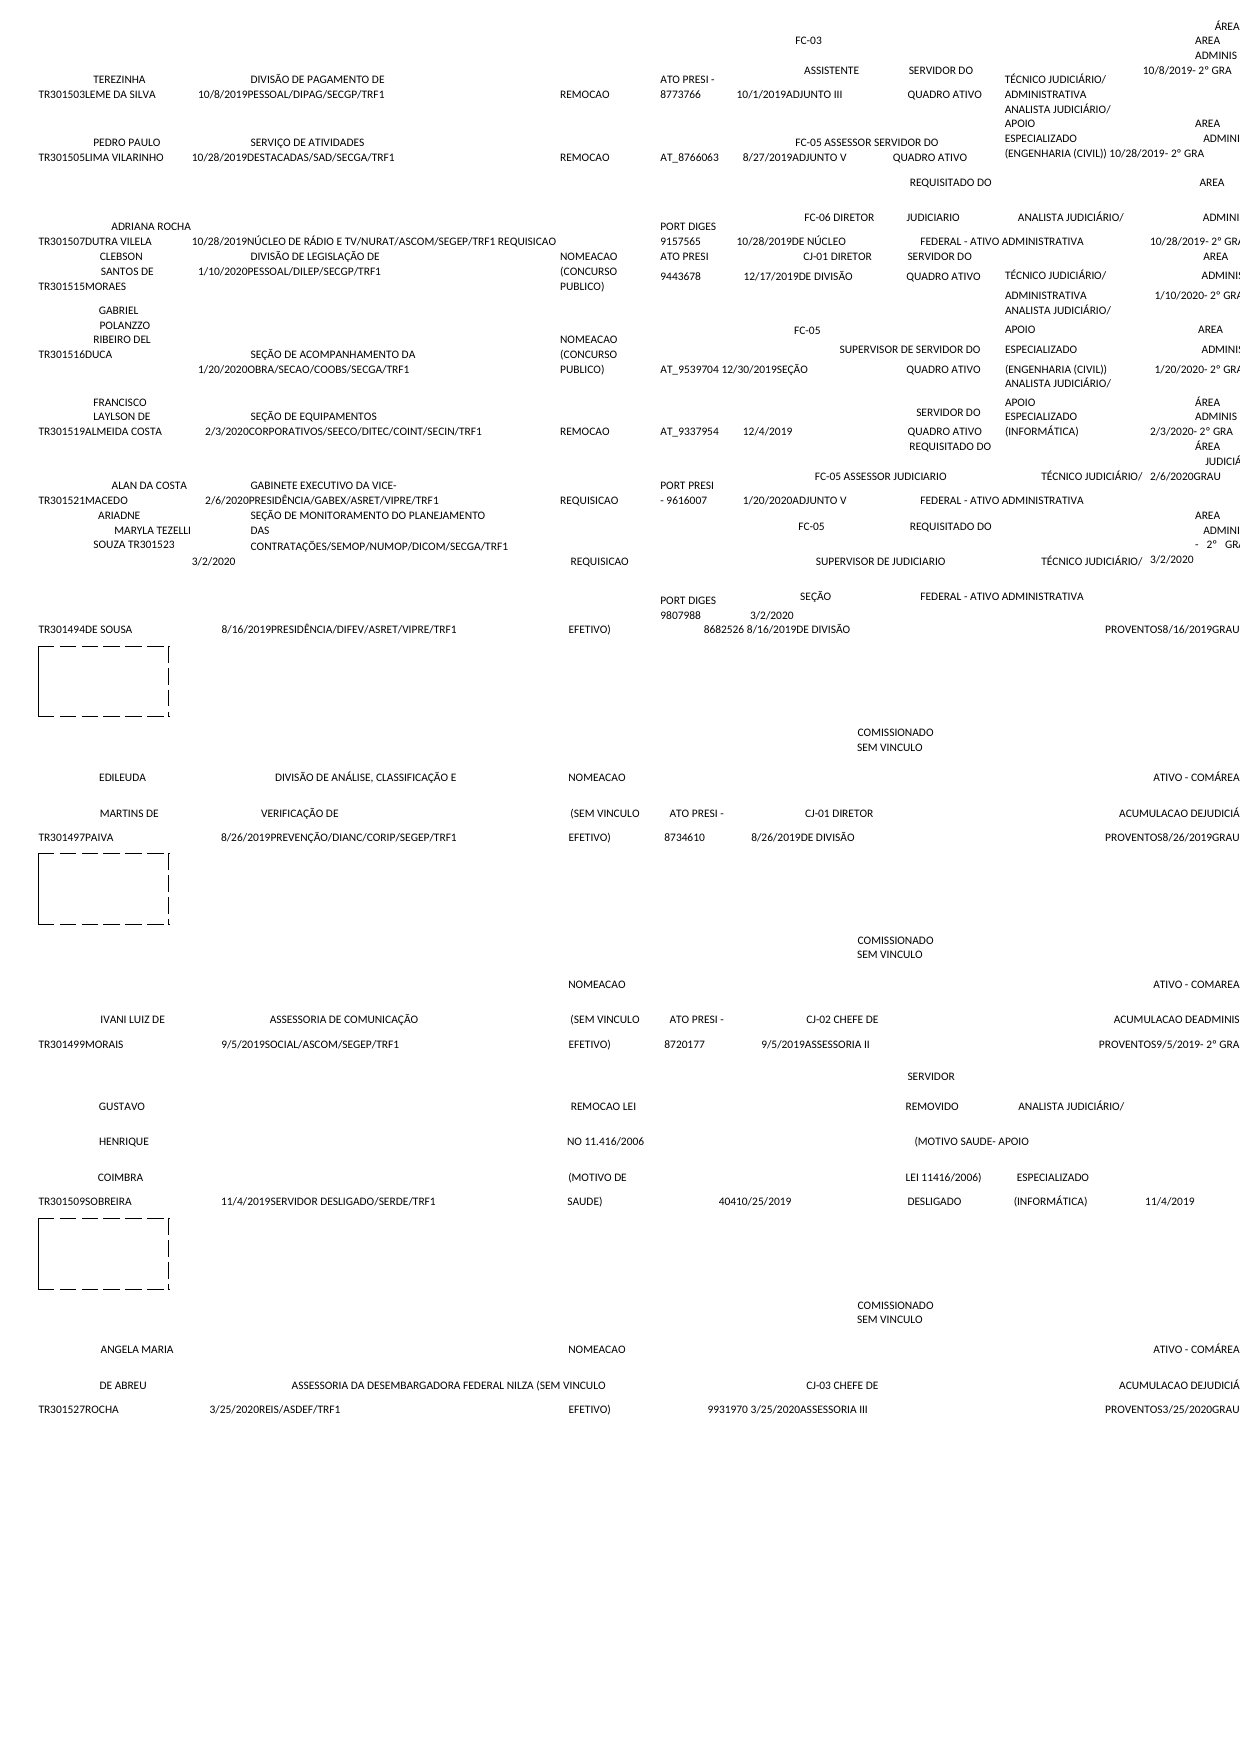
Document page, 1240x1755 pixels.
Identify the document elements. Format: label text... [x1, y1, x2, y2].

table_cell AT_9337954 [660, 377, 743, 439]
table_cell REQUISICAO [560, 439, 660, 508]
table_cell ADRIANA ROCHA TR301507DUTRA VILELA [38, 165, 192, 249]
table_cell SEÇÃO DE EQUIPAMENTOS 2/3/2020CORPORATIVOS/SEECO/DITEC/COINT/SECIN/TRF1 [192, 377, 560, 439]
table_cell REMOCAO [560, 377, 660, 439]
text SEM VINCULO [662, 1313, 1118, 1327]
text EDILEUDA DIVISÃO DE ANÁLISE, CLASSIFICAÇÃO E NOMEACAO ATIVO - COMÁREA [38, 759, 1239, 787]
table_cell PEDRO PAULO TR301505LIMA VILARINHO [38, 102, 192, 164]
table_cell APOIO ESPECIALIZADO (INFORMÁTICA) [1005, 395, 1143, 439]
table_cell SEÇÃO DE MONITORAMENTO DO PLANEJAMENTO DAS [192, 508, 560, 539]
table_cell REQUISITADO DO AREA FC-06 DIRETOR JUDICIARIO ANALISTA JUDICIÁRIO/ ADMINIS 10/28/2019DE NÚCLEO FEDERAL - ATIVO ADMINISTRATIVA 10/28/2019- 2º GRA [736, 165, 1240, 249]
table_cell NOMEACAO (CONCURSO PUBLICO) [560, 303, 660, 377]
table_cell REMOCAO [560, 102, 660, 164]
table_header [39, 853, 169, 924]
text DE ABREU ASSESSORIA DA DESEMBARGADORA FEDERAL NILZA (SEM VINCULO CJ-03 CHEFE DE ACUMULACAO DEJUDICIÁ [38, 1367, 1239, 1395]
text SEM VINCULO [662, 740, 1118, 754]
table_cell ÁREA ADMINIS 2/3/2020- 2º GRA [1143, 395, 1240, 439]
text SEM VINCULO [662, 948, 1118, 962]
table_header DIVISÃO DE LEGISLAÇÃO DE 1/10/2020PESSOAL/DILEP/SECGP/TRF1 [192, 249, 560, 303]
table_cell ATO PRESI - 8773766 [660, 33, 736, 102]
text COMISSIONADO [662, 933, 1129, 947]
table_cell ARIADNE MARYLA TEZELLI SOUZA TR301523 [38, 508, 192, 623]
table_cell ANALISTA JUDICIÁRIO/ APOIO ESPECIALIZADO [1005, 102, 1136, 146]
text TR301527ROCHA 3/25/2020REIS/ASDEF/TRF1 EFETIVO) 9931970 3/25/2020ASSESSORIA III PROVENTOS3/25/2020GRAU [38, 1402, 1239, 1416]
table_cell FC-05 SUPERVISOR DE SERVIDOR DO AT_9539704 12/30/2019SEÇÃO QUADRO ATIVO [660, 303, 1005, 377]
table_cell TÉCNICO JUDICIÁRIO/ ADMINISTRATIVA [1005, 33, 1136, 102]
table_cell FC-03 ASSISTENTE SERVIDOR DO 10/1/2019ADJUNTO III QUADRO ATIVO [736, 33, 1004, 102]
table_cell PORT DIGES 9807988 [660, 508, 743, 623]
table_cell ANALISTA JUDICIÁRIO/ APOIO AREA ESPECIALIZADO ADMINIS (ENGENHARIA (CIVIL)) 1/20/2020- 2º GRA [1005, 303, 1240, 377]
table_cell AREA ADMINIS [1136, 102, 1240, 146]
table_cell AT_8766063 [660, 102, 736, 164]
table_cell PORT PRESI - 9616007 [660, 439, 743, 508]
table_cell SEÇÃO DE ACOMPANHAMENTO DA 1/20/2020OBRA/SECAO/COOBS/SECGA/TRF1 [192, 303, 560, 377]
text HENRIQUE NO 11.416/2006 (MOTIVO SAUDE- APOIO [38, 1123, 1239, 1152]
table_cell AREA ADMINIS 10/8/2019- 2º GRA [1136, 33, 1240, 102]
text TR301509SOBREIRA 11/4/2019SERVIDOR DESLIGADO/SERDE/TRF1 SAUDE) 40410/25/2019 DESLIGADO (INFORMÁTICA) 11/4/2019 [38, 1194, 1239, 1208]
subtitle NOMEACAO ATIVO - COMAREA [38, 967, 1239, 995]
table_cell REQUISITADO DO FC-05 ASSESSOR JUDICIARIO TÉCNICO JUDICIÁRIO/ 1/20/2020ADJUNTO V FEDERAL - ATIVO ADMINISTRATIVA [743, 439, 1143, 508]
table_cell ANALISTA JUDICIÁRIO/ [1005, 377, 1240, 395]
table_cell ALAN DA COSTA TR301521MACEDO [38, 439, 192, 508]
table_cell FC-05 REQUISITADO DO SUPERVISOR DE JUDICIARIO TÉCNICO JUDICIÁRIO/ SEÇÃO FEDERAL - ATIVO ADMINISTRATIVA 3/2/2020 [743, 508, 1143, 623]
table_cell GABRIEL POLANZZO RIBEIRO DEL TR301516DUCA [38, 303, 192, 377]
table_cell GABINETE EXECUTIVO DA VICE- 2/6/2020PRESIDÊNCIA/GABEX/ASRET/VIPRE/TRF1 [192, 439, 560, 508]
table_header [39, 1218, 169, 1289]
table_cell FC-05 ASSESSOR SERVIDOR DO 8/27/2019ADJUNTO V QUADRO ATIVO [736, 102, 1004, 164]
text ANGELA MARIA NOMEACAO ATIVO - COMÁREA [38, 1332, 1239, 1360]
text COMISSIONADO [662, 1298, 1129, 1312]
table_cell SERVIÇO DE ATIVIDADES 10/28/2019DESTACADAS/SAD/SECGA/TRF1 [192, 102, 560, 164]
text COIMBRA (MOTIVO DE LEI 11416/2006) ESPECIALIZADO [38, 1159, 1239, 1187]
table_cell TEREZINHA TR301503LEME DA SILVA [38, 33, 192, 102]
table_header AREA TÉCNICO JUDICIÁRIO/ ADMINIS ADMINISTRATIVA 1/10/2020- 2º GRA [1005, 249, 1240, 303]
table_cell REMOCAO [560, 33, 660, 102]
table_header NOMEACAO (CONCURSO PUBLICO) [560, 249, 660, 303]
text TR301497PAIVA 8/26/2019PREVENÇÃO/DIANC/CORIP/SEGEP/TRF1 EFETIVO) 8734610 8/26/2019DE DIVISÃO PROVENTOS8/26/2019GRAU [38, 830, 1239, 844]
table_cell [560, 508, 660, 539]
table_cell PORT DIGES 9157565 [660, 165, 736, 249]
table_header ATO PRESI CJ-01 DIRETOR SERVIDOR DO 9443678 12/17/2019DE DIVISÃO QUADRO ATIVO [660, 249, 1005, 303]
text COMISSIONADO [662, 726, 1129, 739]
text TR301494DE SOUSA 8/16/2019PRESIDÊNCIA/DIFEV/ASRET/VIPRE/TRF1 EFETIVO) 8682526 8/16/2019DE DIVISÃO PROVENTOS8/16/2019GRAU [38, 623, 1239, 637]
text IVANI LUIZ DE ASSESSORIA DE COMUNICAÇÃO (SEM VINCULO ATO PRESI - CJ-02 CHEFE DE ACUMULACAO DEADMINIS [38, 1002, 1239, 1030]
table_cell CONTRATAÇÕES/SEMOP/NUMOP/DICOM/SECGA/TRF1 3/2/2020 REQUISICAO [192, 540, 660, 623]
table_header CLEBSON SANTOS DE TR301515MORAES [38, 249, 192, 303]
text SERVIDOR [662, 1069, 1200, 1083]
table_cell DIVISÃO DE PAGAMENTO DE 10/8/2019PESSOAL/DIPAG/SECGP/TRF1 [192, 33, 560, 102]
text MARTINS DE VERIFICAÇÃO DE (SEM VINCULO ATO PRESI - CJ-01 DIRETOR ACUMULACAO DEJUDICIÁ [38, 795, 1239, 823]
table_cell AREA ADMINIS - 2º GRA 3/2/2020 [1143, 508, 1240, 623]
table_header [39, 646, 169, 716]
text TR301499MORAIS 9/5/2019SOCIAL/ASCOM/SEGEP/TRF1 EFETIVO) 8720177 9/5/2019ASSESSORIA II PROVENTOS9/5/2019- 2º GRA [38, 1037, 1239, 1051]
table_cell ÁREA JUDICIÁ 2/6/2020GRAU [1143, 439, 1240, 508]
text GUSTAVO REMOCAO LEI REMOVIDO ANALISTA JUDICIÁRIO/ [38, 1088, 1239, 1116]
table_cell 10/28/2019NÚCLEO DE RÁDIO E TV/NURAT/ASCOM/SEGEP/TRF1 REQUISICAO [192, 165, 660, 249]
table_cell SERVIDOR DO 12/4/2019 QUADRO ATIVO [743, 377, 1005, 439]
table_cell FRANCISCO LAYLSON DE TR301519ALMEIDA COSTA [38, 377, 192, 439]
table_cell (ENGENHARIA (CIVIL)) 10/28/2019- 2º GRA [1005, 146, 1240, 164]
